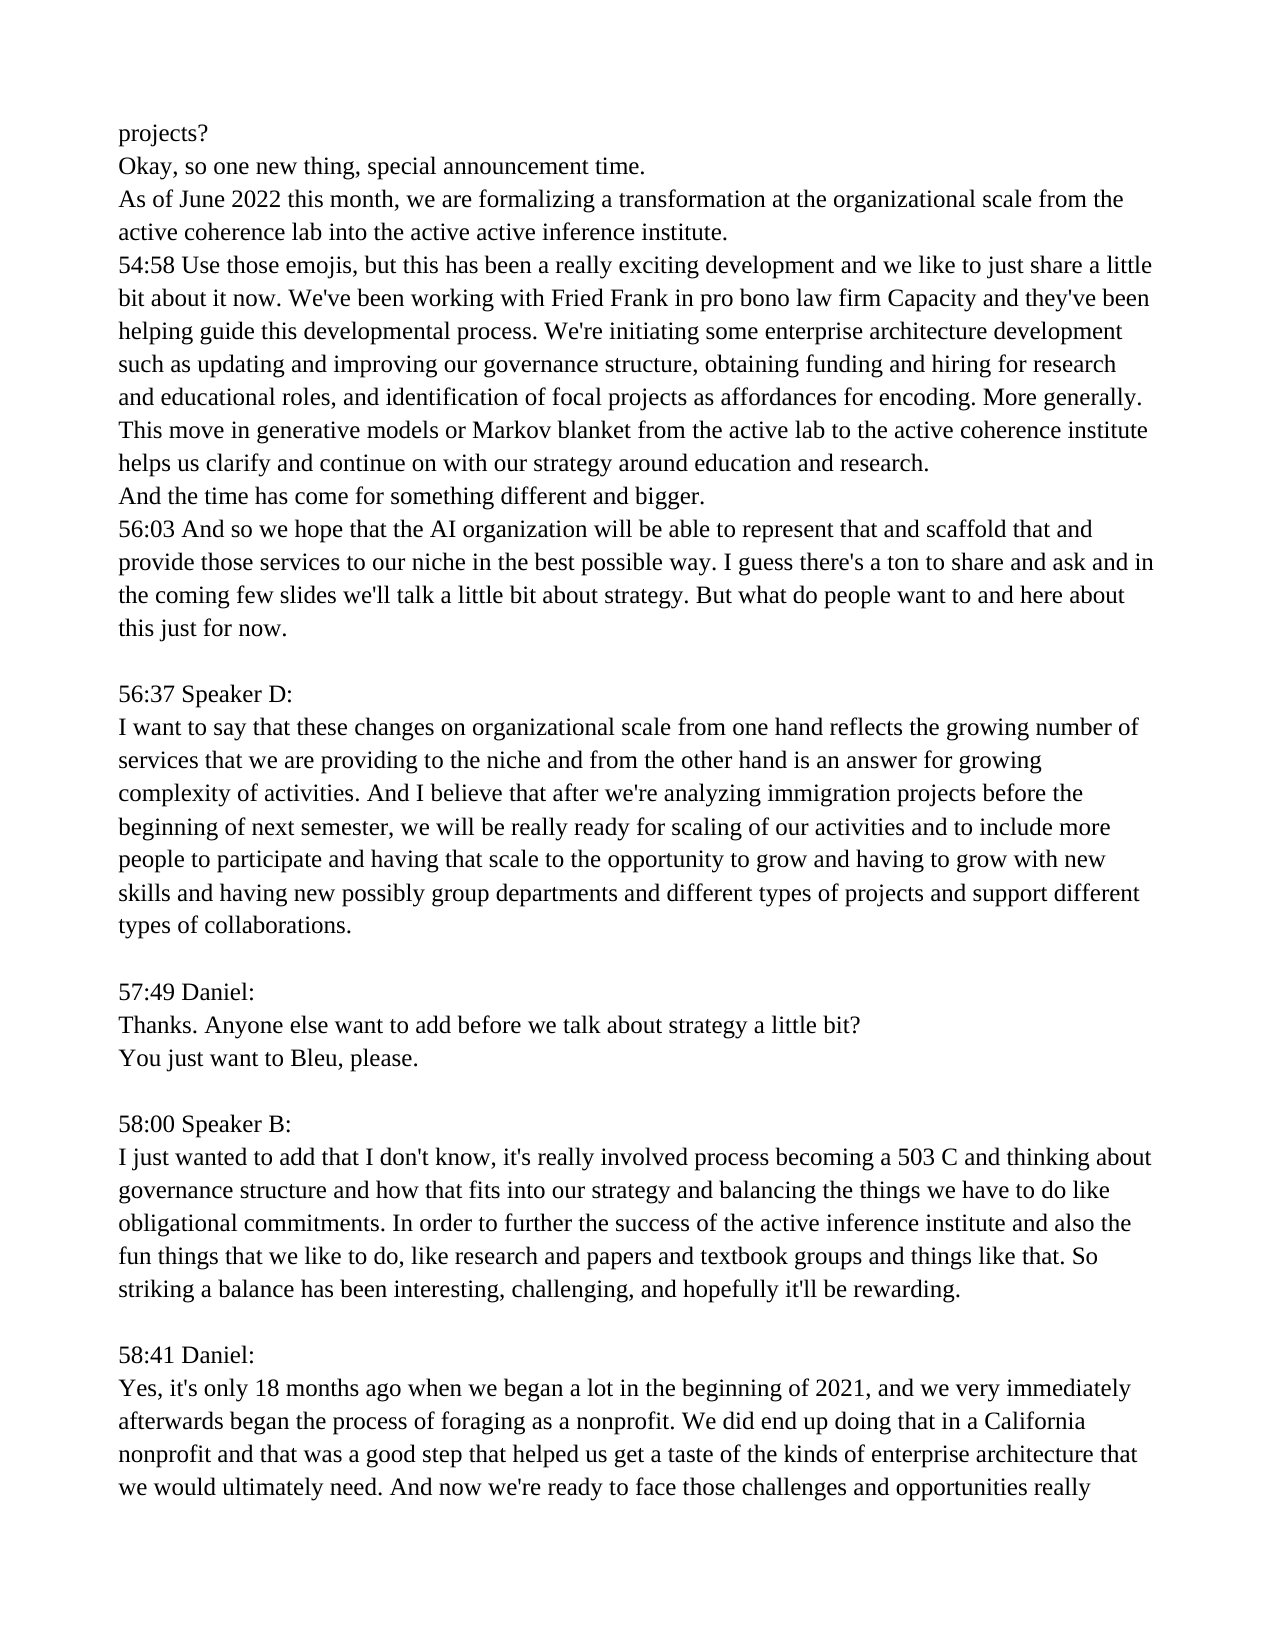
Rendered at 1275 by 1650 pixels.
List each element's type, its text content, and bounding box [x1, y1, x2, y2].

text 56:37 Speaker D: [118, 679, 1157, 708]
text I want to say that these changes on organizational scale from one hand reflects the growing number of services that we are providing to the niche and from the other hand is an answer for growing complexity of activities. And I believe that after we're analyzing immigration projects before the beginning of next semester, we will be really ready for scaling of our activities and to include more people to participate and having that scale to the opportunity to grow and having to grow with new skills and having new possibly group departments and different types of projects and support different types of collaborations. [118, 712, 1157, 939]
text projects? [118, 118, 1157, 147]
text Okay, so one new thing, special announcement time. [118, 151, 1157, 180]
text As of June 2022 this month, we are formalizing a transformation at the organizational scale from the active coherence lab into the active active inference institute. [118, 184, 1157, 246]
text 58:00 Speaker B: [118, 1109, 1157, 1137]
text Yes, it's only 18 months ago when we began a lot in the beginning of 2021, and we very immediately afterwards began the process of foraging as a nonprofit. We did end up doing that in a California nonprofit and that was a good step that helped us get a taste of the kinds of enterprise architecture that we would ultimately need. And now we're ready to face those challenges and opportunities really [118, 1373, 1157, 1501]
text And the time has come for something different and bigger. [118, 481, 1157, 510]
text You just want to Bleu, please. [118, 1043, 1157, 1071]
text Thanks. Anyone else want to add before we talk about strategy a little bit? [118, 1010, 1157, 1038]
text 56:03 And so we hope that the AI organization will be able to represent that and scaffold that and provide those services to our niche in the best possible way. I guess there's a ton to share and ask and in the coming few slides we'll talk a little bit about strategy. But what do people want to and here about this just for now. [118, 514, 1157, 642]
text 54:58 Use those emojis, but this has been a really exciting development and we like to just share a little bit about it now. We've been working with Fried Frank in pro bono law firm Capacity and they've been helping guide this developmental process. We're initiating some enterprise architecture development such as updating and improving our governance structure, obtaining funding and hiring for research and educational roles, and identification of focal projects as affordances for encoding. More generally. This move in generative models or Markov blanket from the active lab to the active coherence institute helps us clarify and continue on with our strategy around education and research. [118, 250, 1157, 477]
text 58:41 Daniel: [118, 1340, 1157, 1369]
text I just wanted to add that I don't know, it's really involved process becoming a 503 C and thinking about governance structure and how that fits into our strategy and balancing the things we have to do like obligational commitments. In order to further the success of the active inference institute and also the fun things that we like to do, like research and papers and textbook groups and things like that. So striking a balance has been interesting, challenging, and hopefully it'll be rewarding. [118, 1142, 1157, 1303]
text 57:49 Daniel: [118, 977, 1157, 1005]
